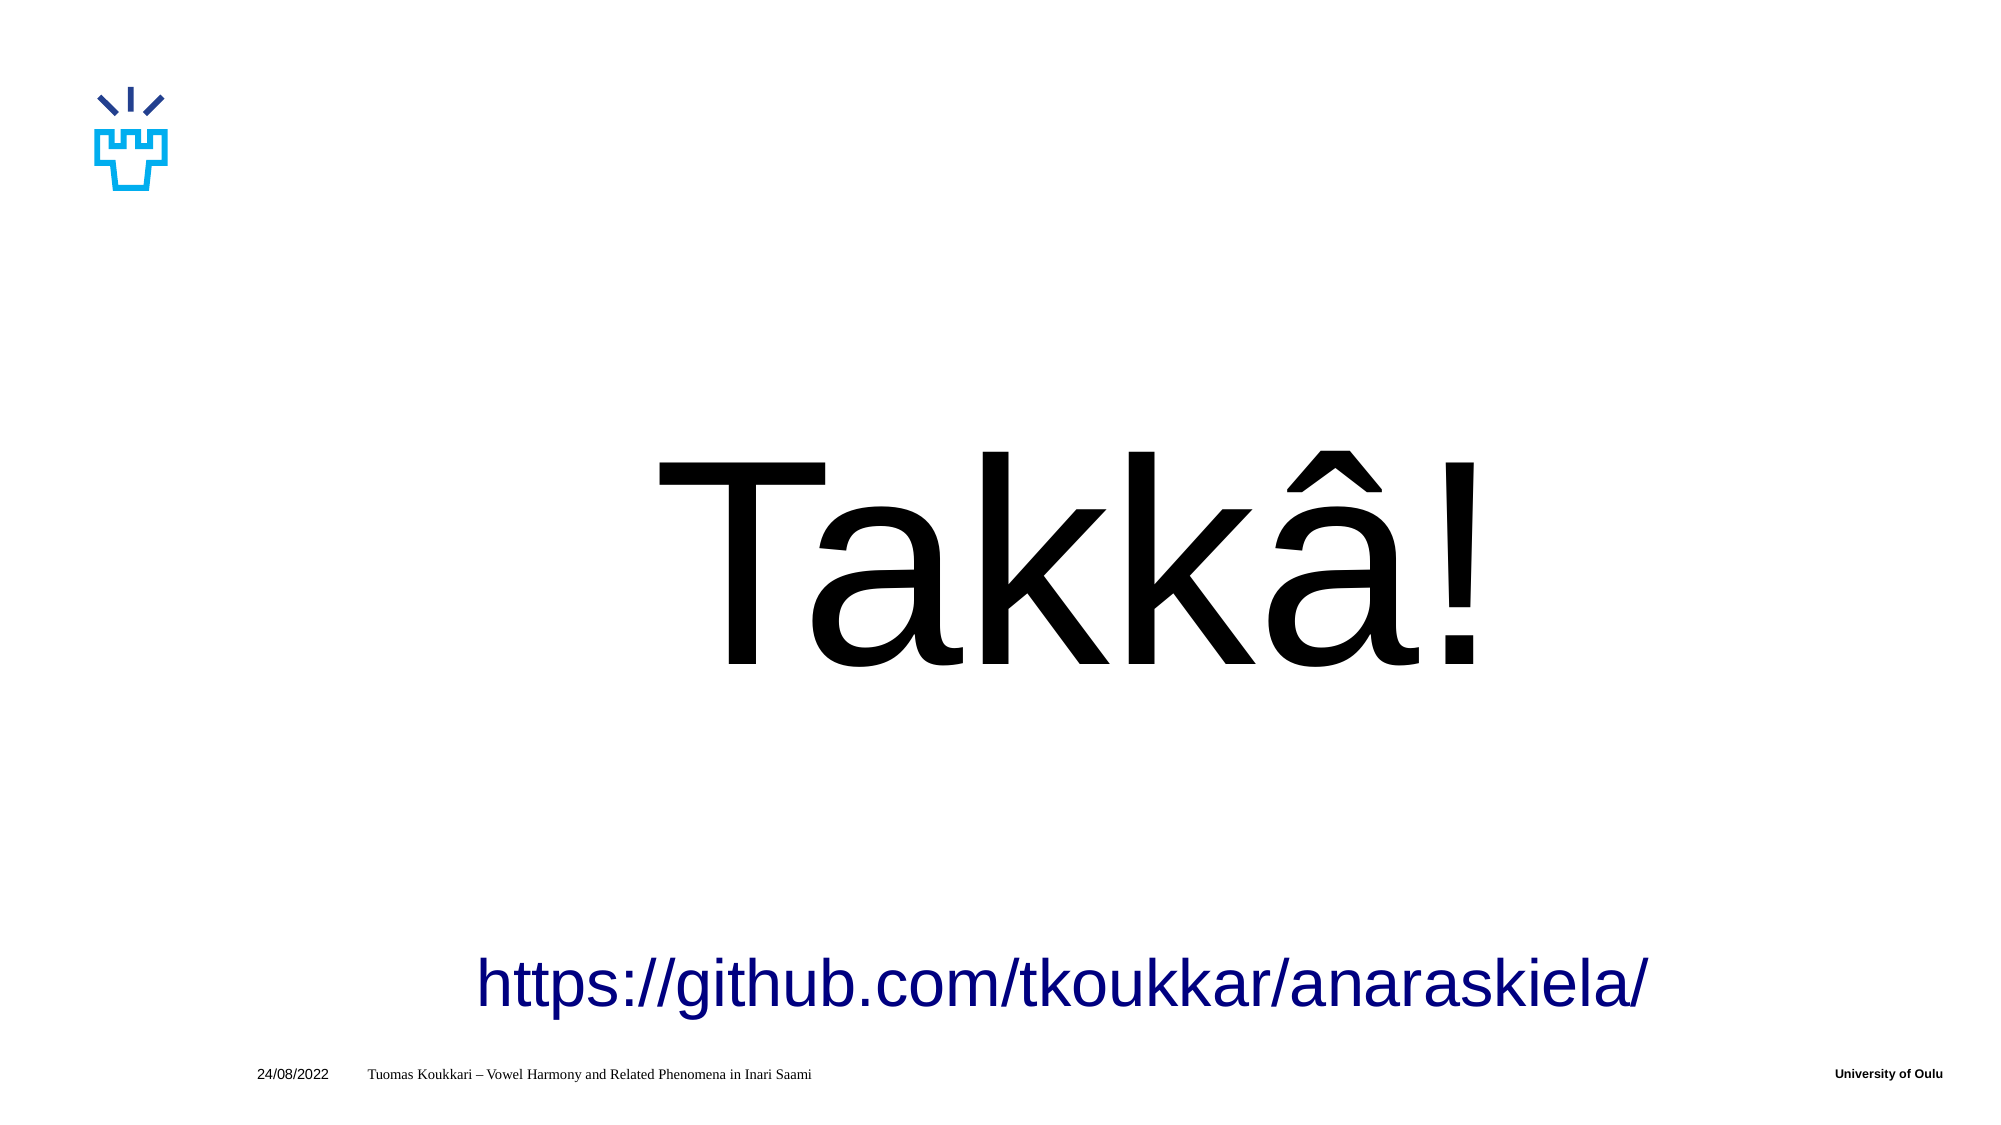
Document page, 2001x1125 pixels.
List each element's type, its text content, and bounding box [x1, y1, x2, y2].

title Takkâ! [182, 398, 1973, 727]
list https://github.com/tkoukkar/anaraskiela/ [146, 946, 1980, 1061]
